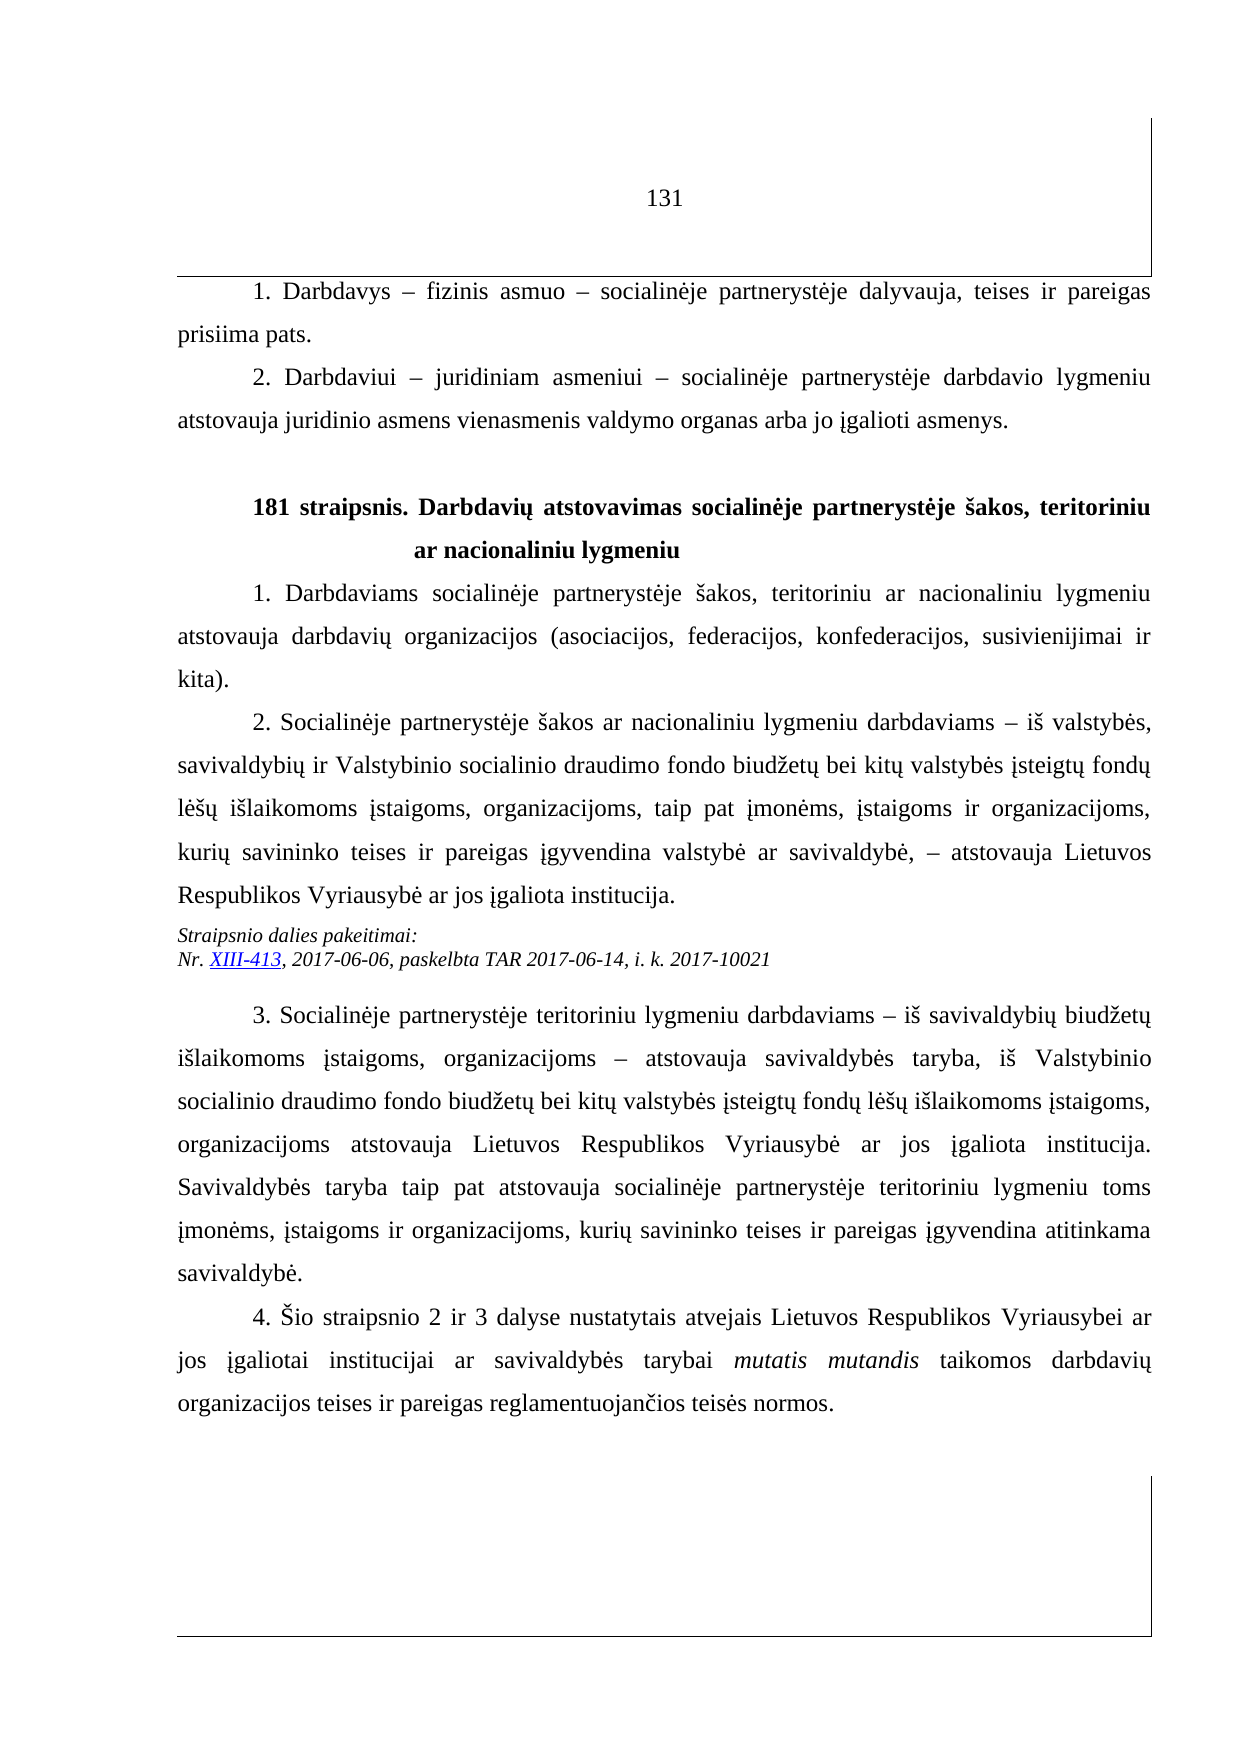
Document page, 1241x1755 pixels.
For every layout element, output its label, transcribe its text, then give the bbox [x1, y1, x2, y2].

subtitle 181 straipsnis. Darbdavių atstovavimas socialinėje partnerystėje šakos, teritoriniu ar nacionaliniu lygmeniu [252, 492, 1152, 563]
text 1. Darbdaviams socialinėje partnerystėje šakos, teritoriniu ar nacionaliniu lygmeniu atstovauja darbdavių organizacijos (asociacijos, federacijos, konfederacijos, susivienijimai ir kita). [177, 578, 1152, 693]
text Nr. XIII-413, 2017-06-06, paskelbta TAR 2017-06-14, i. k. 2017-10021 [177, 947, 1152, 971]
text 4. Šio straipsnio 2 ir 3 dalyse nustatytais atvejais Lietuvos Respublikos Vyriausybei ar jos įgaliotai institucijai ar savivaldybės tarybai mutatis mutandis taikomos darbdavių organizacijos teises ir pareigas reglamentuojančios teisės normos. [177, 1302, 1152, 1417]
text 3. Socialinėje partnerystėje teritoriniu lygmeniu darbdaviams – iš savivaldybių biudžetų išlaikomoms įstaigoms, organizacijoms – atstovauja savivaldybės taryba, iš Valstybinio socialinio draudimo fondo biudžetų bei kitų valstybės įsteigtų fondų lėšų išlaikomoms įstaigoms, organizacijoms atstovauja Lietuvos Respublikos Vyriausybė ar jos įgaliota institucija. Savivaldybės taryba taip pat atstovauja socialinėje partnerystėje teritoriniu lygmeniu toms įmonėms, įstaigoms ir organizacijoms, kurių savininko teises ir pareigas įgyvendina atitinkama savivaldybė. [177, 1000, 1152, 1287]
text 2. Socialinėje partnerystėje šakos ar nacionaliniu lygmeniu darbdaviams – iš valstybės, savivaldybių ir Valstybinio socialinio draudimo fondo biudžetų bei kitų valstybės įsteigtų fondų lėšų išlaikomoms įstaigoms, organizacijoms, taip pat įmonėms, įstaigoms ir organizacijoms, kurių savininko teises ir pareigas įgyvendina valstybė ar savivaldybė, – atstovauja Lietuvos Respublikos Vyriausybė ar jos įgaliota institucija. [177, 707, 1152, 908]
text 1. Darbdavys – fizinis asmuo – socialinėje partnerystėje dalyvauja, teises ir pareigas prisiima pats. [177, 276, 1152, 348]
text Straipsnio dalies pakeitimai: [177, 923, 1152, 947]
text 2. Darbdaviui – juridiniam asmeniui – socialinėje partnerystėje darbdavio lygmeniu atstovauja juridinio asmens vienasmenis valdymo organas arba jo įgalioti asmenys. [177, 362, 1152, 434]
